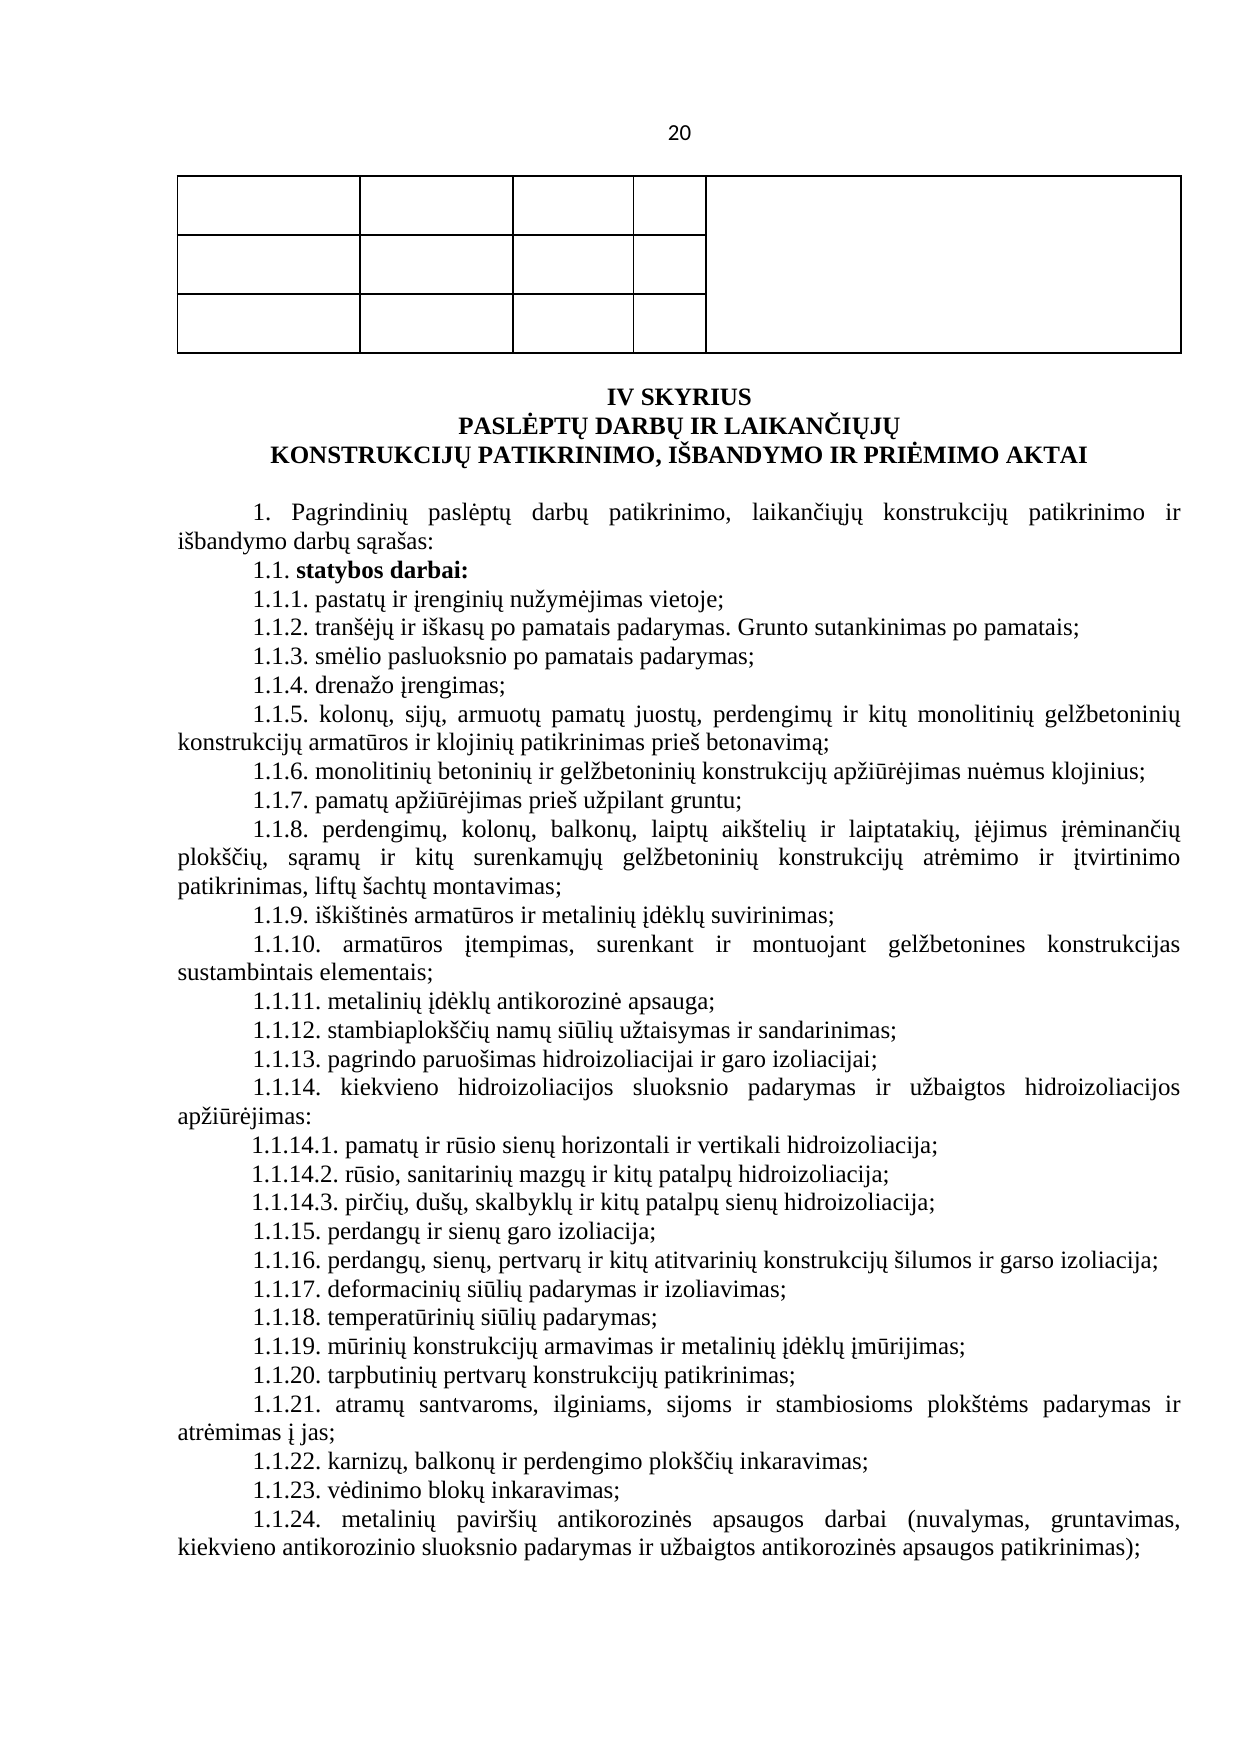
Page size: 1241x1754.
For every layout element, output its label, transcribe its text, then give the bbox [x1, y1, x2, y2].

text 1.1.1. pastatų ir įrenginių nužymėjimas vietoje; [252, 584, 1181, 612]
text 1.1.14. kiekvieno hidroizoliacijos sluoksnio padarymas ir užbaigtos hidroizoliacijos apžiūrėjimas: [177, 1072, 1181, 1130]
table_cell [707, 177, 1180, 352]
text 1. Pagrindinių paslėptų darbų patikrinimo, laikančiųjų konstrukcijų patikrinimo ir išbandymo darbų sąrašas: [177, 497, 1181, 555]
table_cell [178, 295, 359, 352]
text 1.1.13. pagrindo paruošimas hidroizoliacijai ir garo izoliacijai; [252, 1044, 1181, 1072]
text 1.1.12. stambiaplokščių namų siūlių užtaisymas ir sandarinimas; [252, 1015, 1181, 1044]
text 1.1.24. metalinių paviršių antikorozinės apsaugos darbai (nuvalymas, gruntavimas, kiekvieno antikorozinio sluoksnio padarymas ir užbaigtos antikorozinės apsaugos patikrinimas); [177, 1504, 1181, 1561]
text 1.1.9. iškištinės armatūros ir metalinių įdėklų suvirinimas; [252, 900, 1181, 929]
table_cell [361, 295, 512, 352]
text 1.1.16. perdangų, sienų, pertvarų ir kitų atitvarinių konstrukcijų šilumos ir garso izoliacija; [177, 1245, 1181, 1274]
table_cell [361, 177, 512, 234]
text 1.1.18. temperatūrinių siūlių padarymas; [252, 1302, 1181, 1331]
table_cell [514, 295, 633, 352]
text 1.1.17. deformacinių siūlių padarymas ir izoliavimas; [252, 1274, 1181, 1302]
text 1.1.23. vėdinimo blokų inkaravimas; [252, 1475, 1181, 1504]
text 1.1.14.2. rūsio, sanitarinių mazgų ir kitų patalpų hidroizoliacija; [177, 1159, 1181, 1187]
text 1.1.20. tarpbutinių pertvarų konstrukcijų patikrinimas; [252, 1360, 1181, 1389]
text IV SKYRIUS [177, 382, 1181, 411]
table_cell [634, 236, 705, 293]
text 1.1.22. karnizų, balkonų ir perdengimo plokščių inkaravimas; [252, 1446, 1181, 1475]
text 1.1.21. atramų santvaroms, ilginiams, sijoms ir stambiosioms plokštėms padarymas ir atrėmimas į jas; [177, 1389, 1181, 1446]
table_cell [514, 236, 633, 293]
text 1.1.3. smėlio pasluoksnio po pamatais padarymas; [252, 641, 1181, 670]
text 1.1.8. perdengimų, kolonų, balkonų, laiptų aikštelių ir laiptatakių, įėjimus įrėminančių plokščių, sąramų ir kitų surenkamųjų gelžbetoninių konstrukcijų atrėmimo ir įtvirtinimo patikrinimas, liftų šachtų montavimas; [177, 814, 1181, 900]
table_cell [178, 177, 359, 234]
text 1.1.19. mūrinių konstrukcijų armavimas ir metalinių įdėklų įmūrijimas; [252, 1331, 1181, 1360]
text 1.1.7. pamatų apžiūrėjimas prieš užpilant gruntu; [252, 785, 1181, 814]
text 1.1.6. monolitinių betoninių ir gelžbetoninių konstrukcijų apžiūrėjimas nuėmus klojinius; [177, 756, 1181, 785]
table_cell [361, 236, 512, 293]
table_cell [514, 177, 633, 234]
text 1.1.2. tranšėjų ir iškasų po pamatais padarymas. Grunto sutankinimas po pamatais; [252, 612, 1181, 641]
text 1.1.5. kolonų, sijų, armuotų pamatų juostų, perdengimų ir kitų monolitinių gelžbetoninių konstrukcijų armatūros ir klojinių patikrinimas prieš betonavimą; [177, 699, 1181, 756]
text 1.1.15. perdangų ir sienų garo izoliacija; [252, 1216, 1181, 1245]
text 1.1.11. metalinių įdėklų antikorozinė apsauga; [252, 986, 1181, 1015]
text 1.1.14.3. pirčių, dušų, skalbyklų ir kitų patalpų sienų hidroizoliacija; [177, 1187, 1181, 1216]
text 1.1.10. armatūros įtempimas, surenkant ir montuojant gelžbetonines konstrukcijas sustambintais elementais; [177, 929, 1181, 986]
table_cell [634, 295, 705, 352]
table_cell [634, 177, 705, 234]
text KONSTRUKCIJŲ PATIKRINIMO, IŠBANDYMO IR PRIĖMIMO AKTAI [177, 440, 1181, 469]
table_cell [178, 236, 359, 293]
text PASLĖPTŲ DARBŲ IR LAIKANČIŲJŲ [177, 411, 1181, 440]
text 1.1.14.1. pamatų ir rūsio sienų horizontali ir vertikali hidroizoliacija; [177, 1130, 1181, 1159]
text 1.1. statybos darbai: [177, 555, 1181, 584]
text 1.1.4. drenažo įrengimas; [252, 670, 1181, 699]
